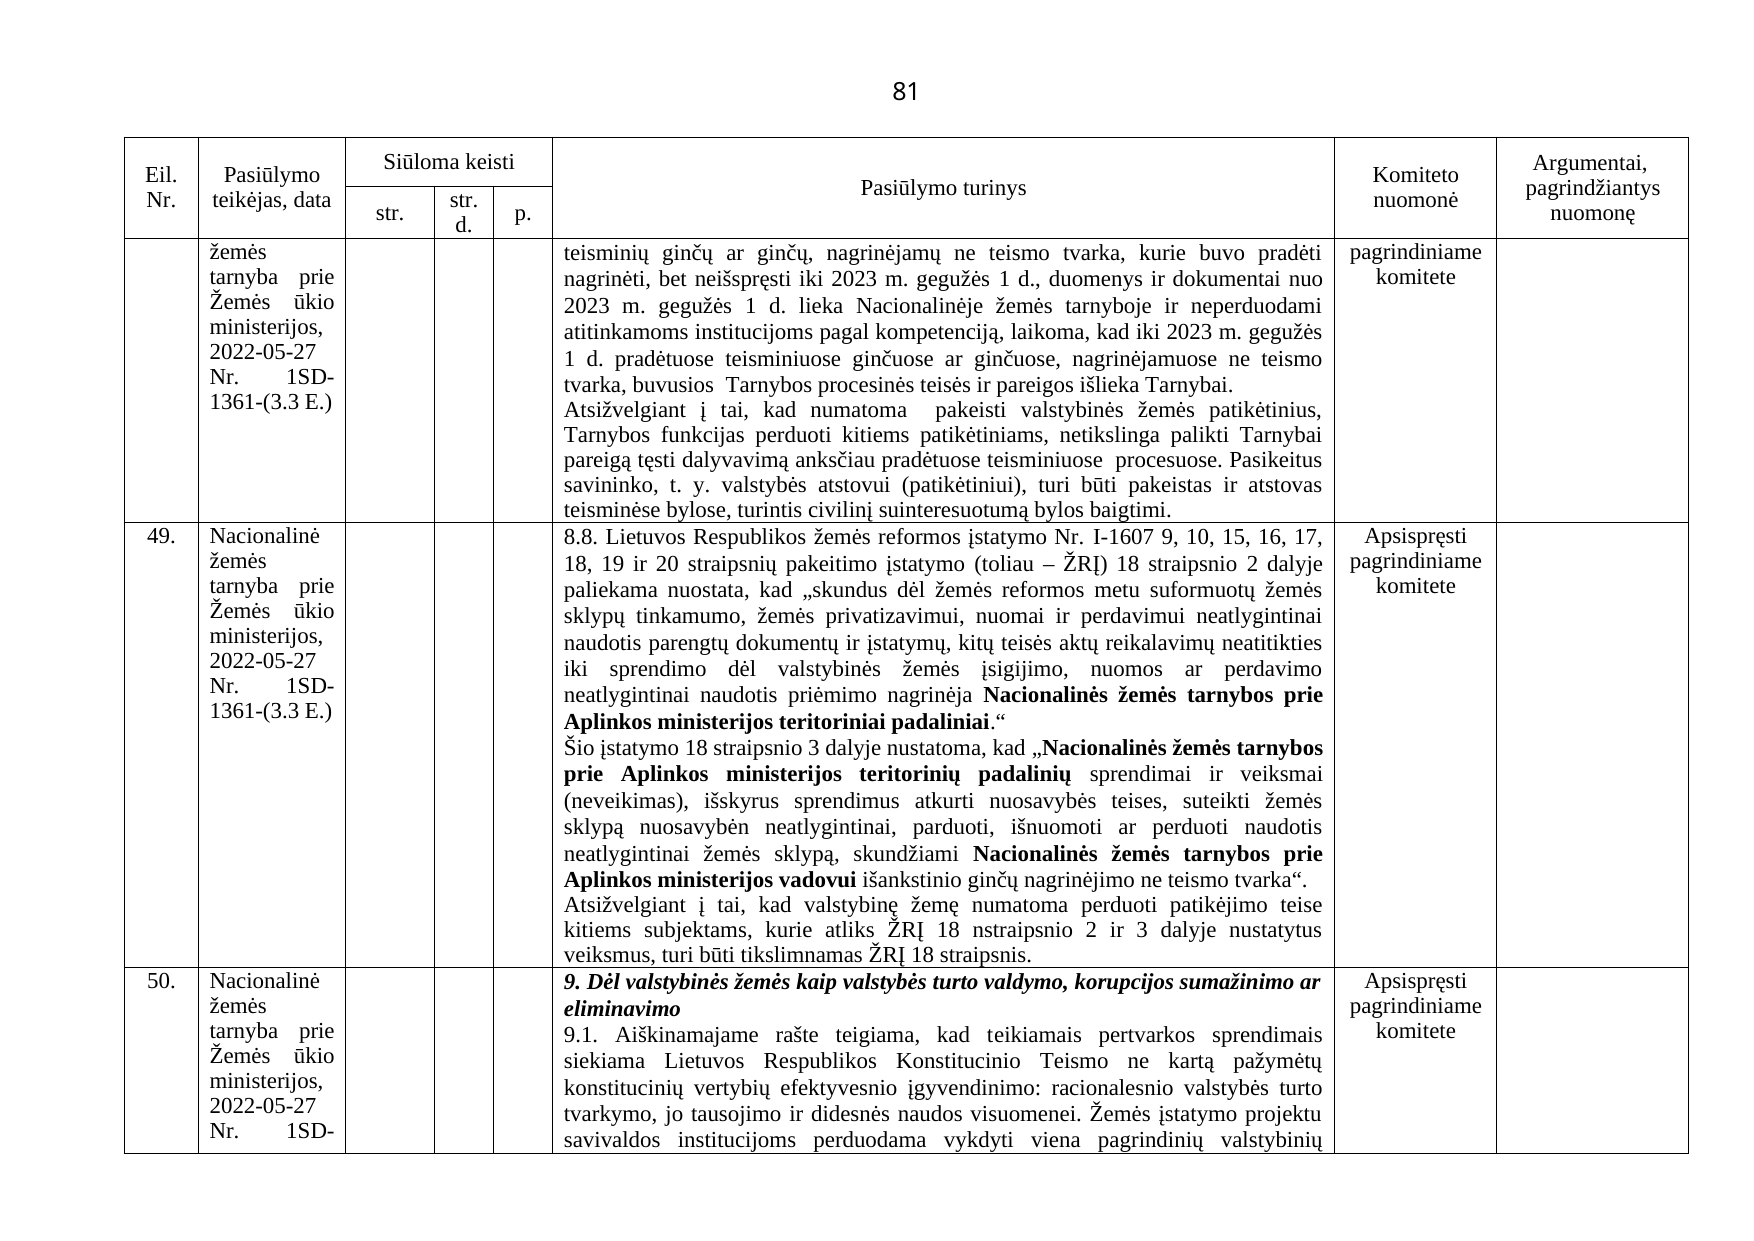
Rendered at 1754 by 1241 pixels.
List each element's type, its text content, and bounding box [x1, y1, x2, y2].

table_cell pagrindiniame komitete [1335, 239, 1496, 522]
table_cell 49. [125, 523, 198, 967]
table_cell teisminių ginčų ar ginčų, nagrinėjamų ne teismo tvarka, kurie buvo pradėti nagrinėti, bet neišspręsti iki 2023 m. gegužės 1 d., duomenys ir dokumentai nuo 2023 m. gegužės 1 d. lieka Nacionalinėje žemės tarnyboje ir neperduodami atitinkamoms institucijoms pagal kompetenciją, laikoma, kad iki 2023 m. gegužės 1 d. pradėtuose teisminiuose ginčuose ar ginčuose, nagrinėjamuose ne teismo tvarka, buvusios Tarnybos procesinės teisės ir pareigos išlieka Tarnybai. Atsižvelgiant į tai, kad numatoma pakeisti valstybinės žemės patikėtinius, Tarnybos funkcijas perduoti kitiems patikėtiniams, netikslinga palikti Tarnybai pareigą tęsti dalyvavimą anksčiau pradėtuose teisminiuose procesuose. Pasikeitus savininko, t. y. valstybės atstovui (patikėtiniui), turi būti pakeistas ir atstovas teisminėse bylose, turintis civilinį suinteresuotumą bylos baigtimi. [553, 239, 1334, 522]
table_header Komiteto nuomonė [1335, 138, 1496, 238]
table_cell [435, 523, 493, 967]
table_cell Apsispręsti pagrindiniame komitete [1335, 523, 1496, 967]
table_cell Apsispręsti pagrindiniame komitete [1335, 968, 1496, 1153]
table_cell Nacionalinė žemės tarnyba prie Žemės ūkio ministerijos, 2022-05-27 Nr. 1SD-1361-(3.3 E.) [199, 523, 345, 967]
table_cell str. d. [435, 187, 493, 238]
table_cell [346, 239, 434, 522]
table_header Pasiūlymo turinys [553, 138, 1334, 238]
table_cell [1497, 239, 1688, 522]
table_cell [125, 239, 198, 522]
table_cell 50. [125, 968, 198, 1153]
table_header Eil. Nr. [125, 138, 198, 238]
table_cell [494, 239, 552, 522]
table_cell [346, 523, 434, 967]
table_cell [346, 968, 434, 1153]
table_cell [1497, 968, 1688, 1153]
table_header Siūloma keisti [346, 138, 552, 186]
table_cell [1497, 523, 1688, 967]
table_cell str. [346, 187, 434, 238]
table_header Argumentai, pagrindžiantys nuomonę [1497, 138, 1688, 238]
table_cell p. [494, 187, 552, 238]
table_cell 8.8. Lietuvos Respublikos žemės reformos įstatymo Nr. I-1607 9, 10, 15, 16, 17, 18, 19 ir 20 straipsnių pakeitimo įstatymo (toliau – ŽRĮ) 18 straipsnio 2 dalyje paliekama nuostata, kad „skundus dėl žemės reformos metu suformuotų žemės sklypų tinkamumo, žemės privatizavimui, nuomai ir perdavimui neatlygintinai naudotis parengtų dokumentų ir įstatymų, kitų teisės aktų reikalavimų neatitikties iki sprendimo dėl valstybinės žemės įsigijimo, nuomos ar perdavimo neatlygintinai naudotis priėmimo nagrinėja Nacionalinės žemės tarnybos prie Aplinkos ministerijos teritoriniai padaliniai.“ Šio įstatymo 18 straipsnio 3 dalyje nustatoma, kad „Nacionalinės žemės tarnybos prie Aplinkos ministerijos teritorinių padalinių sprendimai ir veiksmai (neveikimas), išskyrus sprendimus atkurti nuosavybės teises, suteikti žemės sklypą nuosavybėn neatlygintinai, parduoti, išnuomoti ar perduoti naudotis neatlygintinai žemės sklypą, skundžiami Nacionalinės žemės tarnybos prie Aplinkos ministerijos vadovui išankstinio ginčų nagrinėjimo ne teismo tvarka“. Atsižvelgiant į tai, kad valstybinę žemę numatoma perduoti patikėjimo teise kitiems subjektams, kurie atliks ŽRĮ 18 nstraipsnio 2 ir 3 dalyje nustatytus veiksmus, turi būti tikslimnamas ŽRĮ 18 straipsnis. [553, 523, 1334, 967]
table_cell 9. Dėl valstybinės žemės kaip valstybės turto valdymo, korupcijos sumažinimo ar eliminavimo 9.1. Aiškinamajame rašte teigiama, kad teikiamais pertvarkos sprendimais siekiama Lietuvos Respublikos Konstitucinio Teismo ne kartą pažymėtų konstitucinių vertybių efektyvesnio įgyvendinimo: racionalesnio valstybės turto tvarkymo, jo tausojimo ir didesnės naudos visuomenei. Žemės įstatymo projektu savivaldos institucijoms perduodama vykdyti viena pagrindinių valstybinių [553, 968, 1334, 1153]
table_cell žemės tarnyba prie Žemės ūkio ministerijos, 2022-05-27 Nr. 1SD-1361-(3.3 E.) [199, 239, 345, 522]
table_cell Nacionalinė žemės tarnyba prie Žemės ūkio ministerijos, 2022-05-27 Nr. 1SD- [199, 968, 345, 1153]
table_cell [494, 968, 552, 1153]
table_header Pasiūlymo teikėjas, data [199, 138, 345, 238]
table_cell [435, 968, 493, 1153]
table_cell [435, 239, 493, 522]
table_cell [494, 523, 552, 967]
